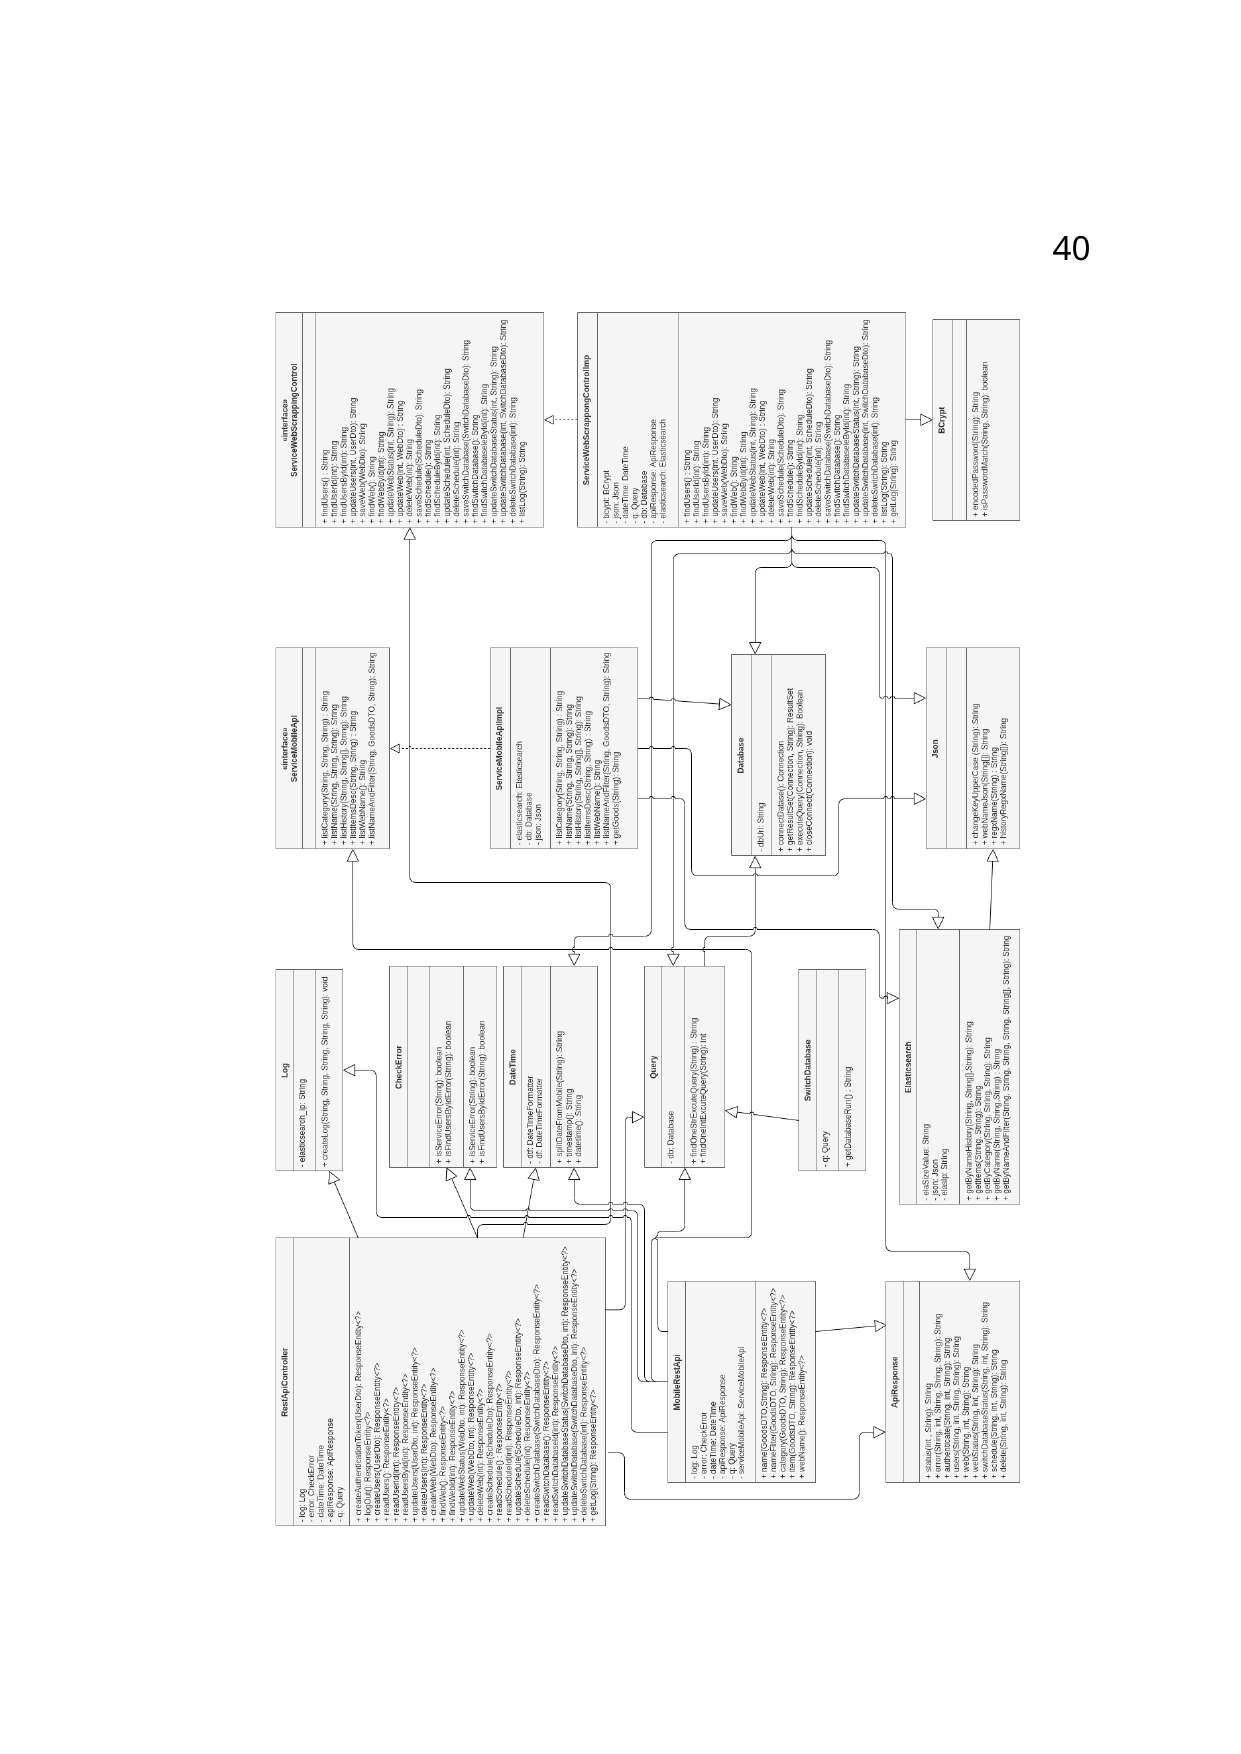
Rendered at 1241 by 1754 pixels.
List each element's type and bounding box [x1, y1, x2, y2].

picture [275, 312, 1022, 1526]
